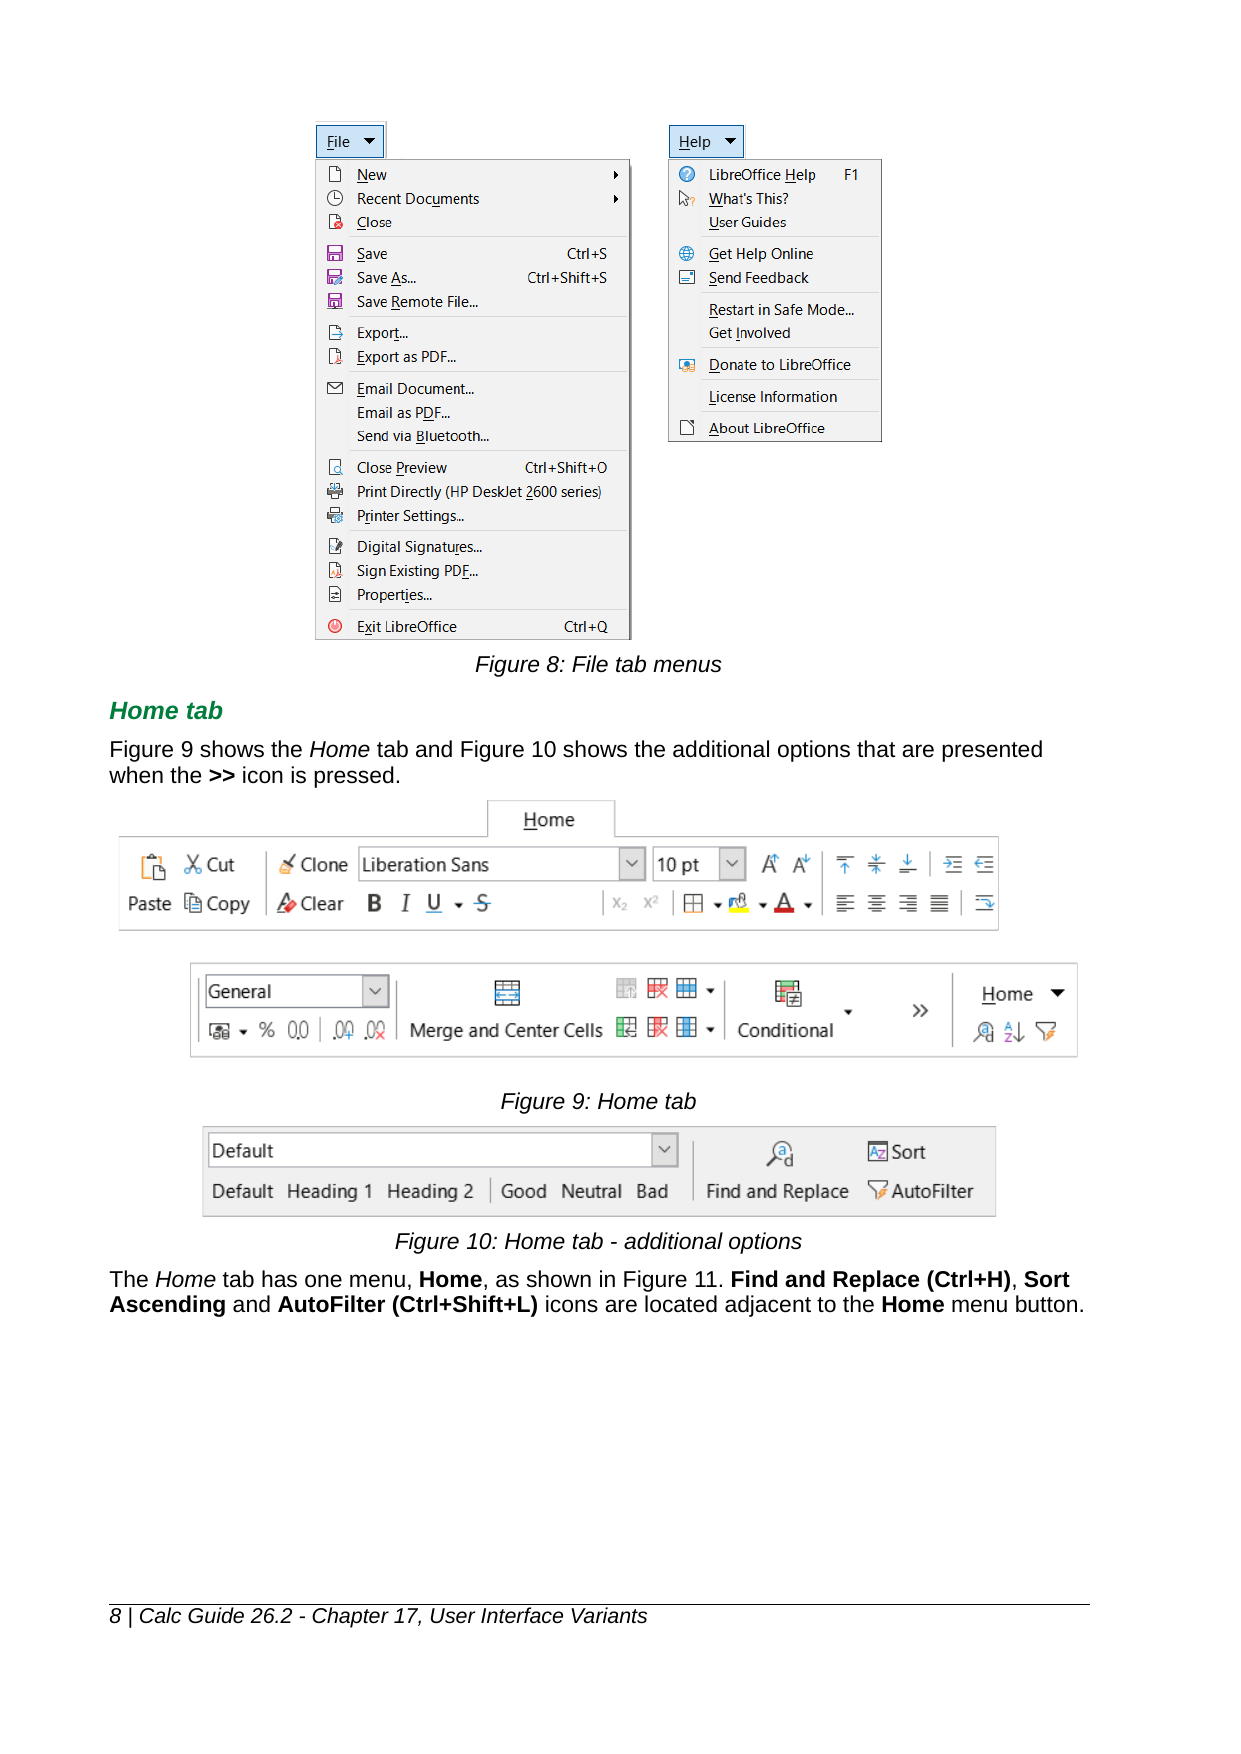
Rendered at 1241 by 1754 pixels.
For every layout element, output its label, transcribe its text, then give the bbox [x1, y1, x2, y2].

picture [315, 121, 884, 640]
text The Home tab has one menu, Home, as shown in Figure 11. Find and Replace (Ctrl+H), Sort Ascending and AutoFilter (Ctrl+Shift+L) icons are located adjacent to the Home menu button. [109, 1267, 1090, 1318]
text Figure 8: File tab menus [315, 652, 884, 677]
picture [118, 800, 1081, 1076]
text Figure 9: Home tab [119, 1088, 1080, 1114]
subtitle Home tab [109, 697, 1090, 724]
text Figure 9 shows the Home tab and Figure 10 shows the additional options that are presented when the >> icon is pressed. [109, 737, 1090, 788]
text Figure 10: Home tab - additional options [202, 1228, 996, 1254]
picture [202, 1126, 997, 1217]
